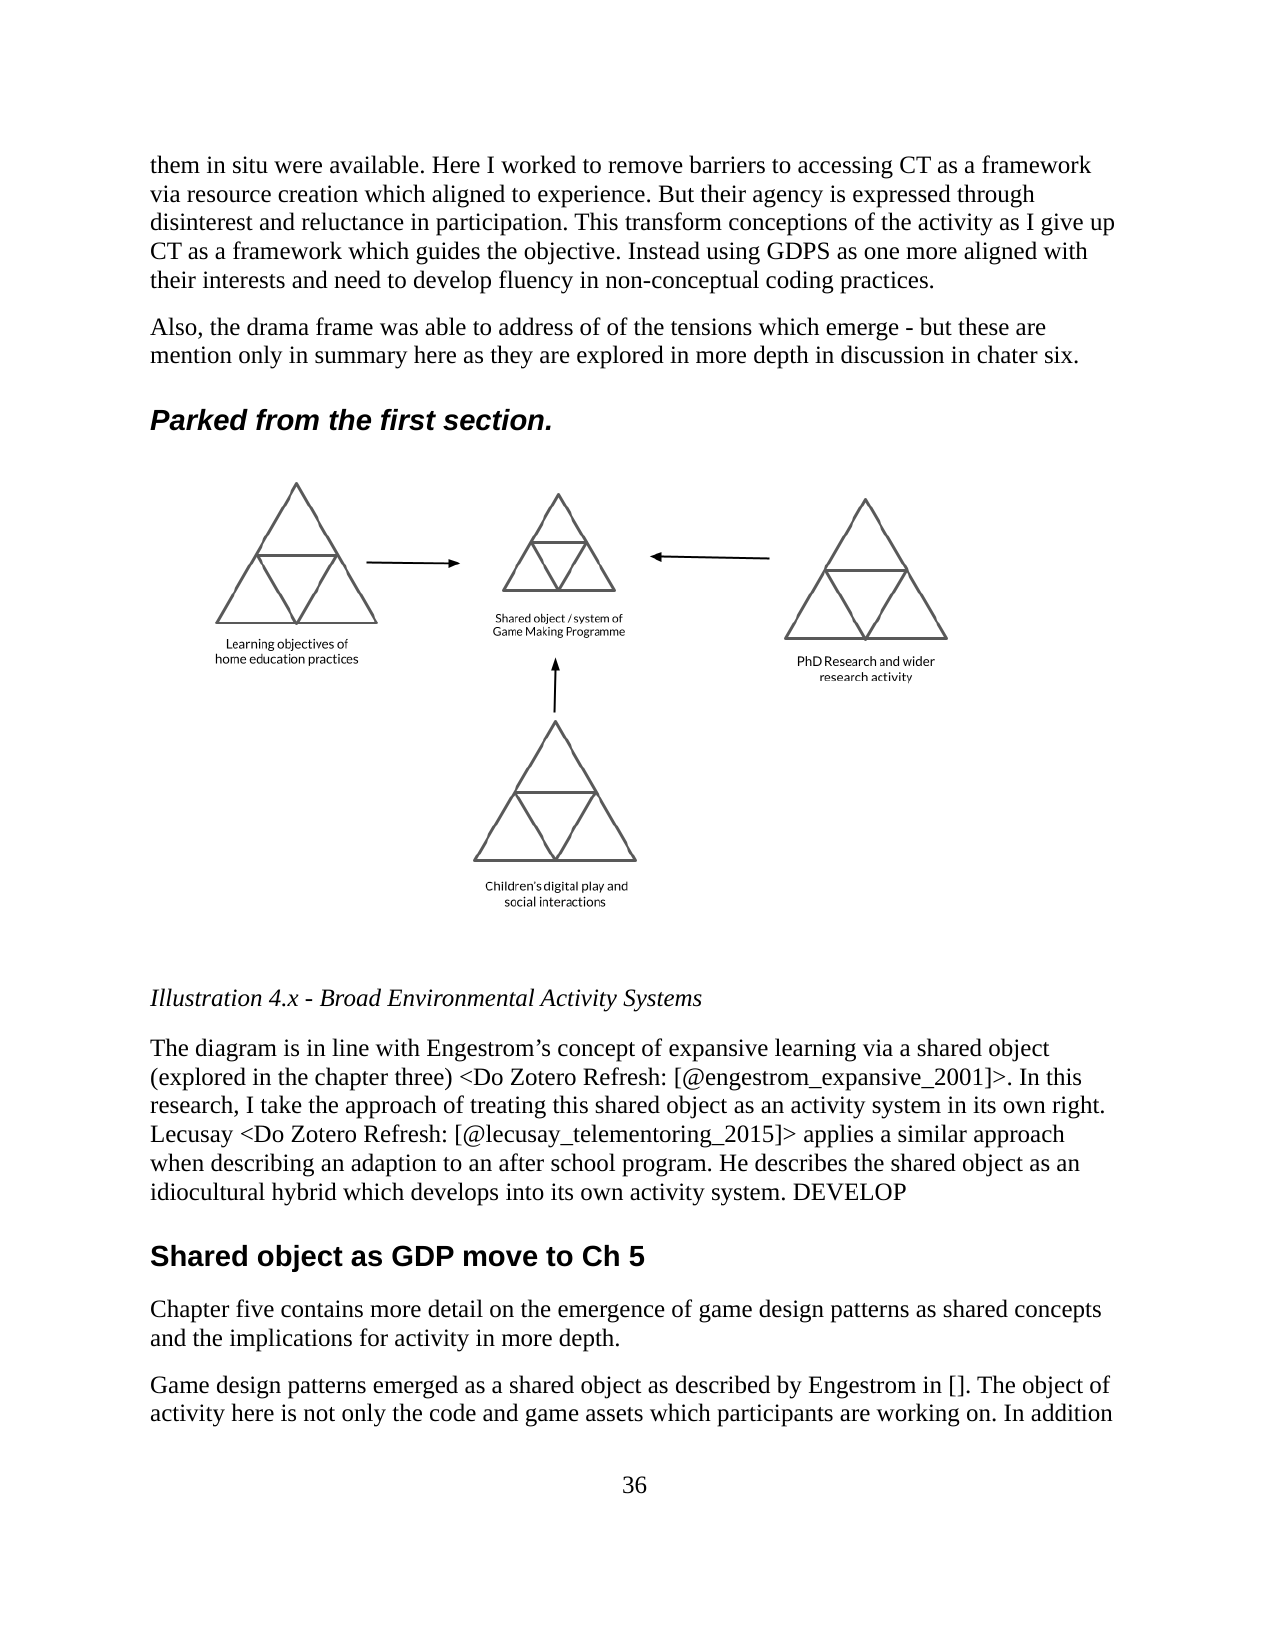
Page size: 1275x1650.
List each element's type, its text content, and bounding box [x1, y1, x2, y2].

text Illustration 4.x - Broad Environmental Activity Systems [150, 983, 1125, 1011]
text Chapter five contains more detail on the emergence of game design patterns as shared concepts and the implications for activity in more depth. [150, 1294, 1125, 1352]
subtitle Shared object as GDP move to Ch 5 [150, 1239, 1125, 1273]
text them in situ were available. Here I worked to remove barriers to accessing CT as a framework via resource creation which aligned to experience. But their agency is expressed through disinterest and reluctance in participation. This transform conceptions of the activity as I give up CT as a framework which guides the objective. Instead using GDPS as one more aligned with their interests and need to develop fluency in non-conceptual coding practices. [150, 150, 1125, 294]
subtitle Parked from the first section. [150, 403, 1125, 437]
text Game design patterns emerged as a shared object as described by Engestrom in []. The object of activity here is not only the code and game assets which participants are working on. In addition [150, 1370, 1125, 1427]
picture [150, 449, 1077, 971]
text Also, the drama frame was able to address of of the tensions which emerge - but these are mention only in summary here as they are explored in more depth in discussion in chater six. [150, 312, 1125, 369]
text The diagram is in line with Engestrom’s concept of expansive learning via a shared object (explored in the chapter three) <Do Zotero Refresh: [@engestrom_expansive_2001]>. In this research, I take the approach of treating this shared object as an activity system in its own right. Lecusay <Do Zotero Refresh: [@lecusay_telementoring_2015]> applies a similar approach when describing an adaption to an after school program. He describes the shared object as an idiocultural hybrid which develops into its own activity system. DEVELOP [150, 1033, 1125, 1205]
